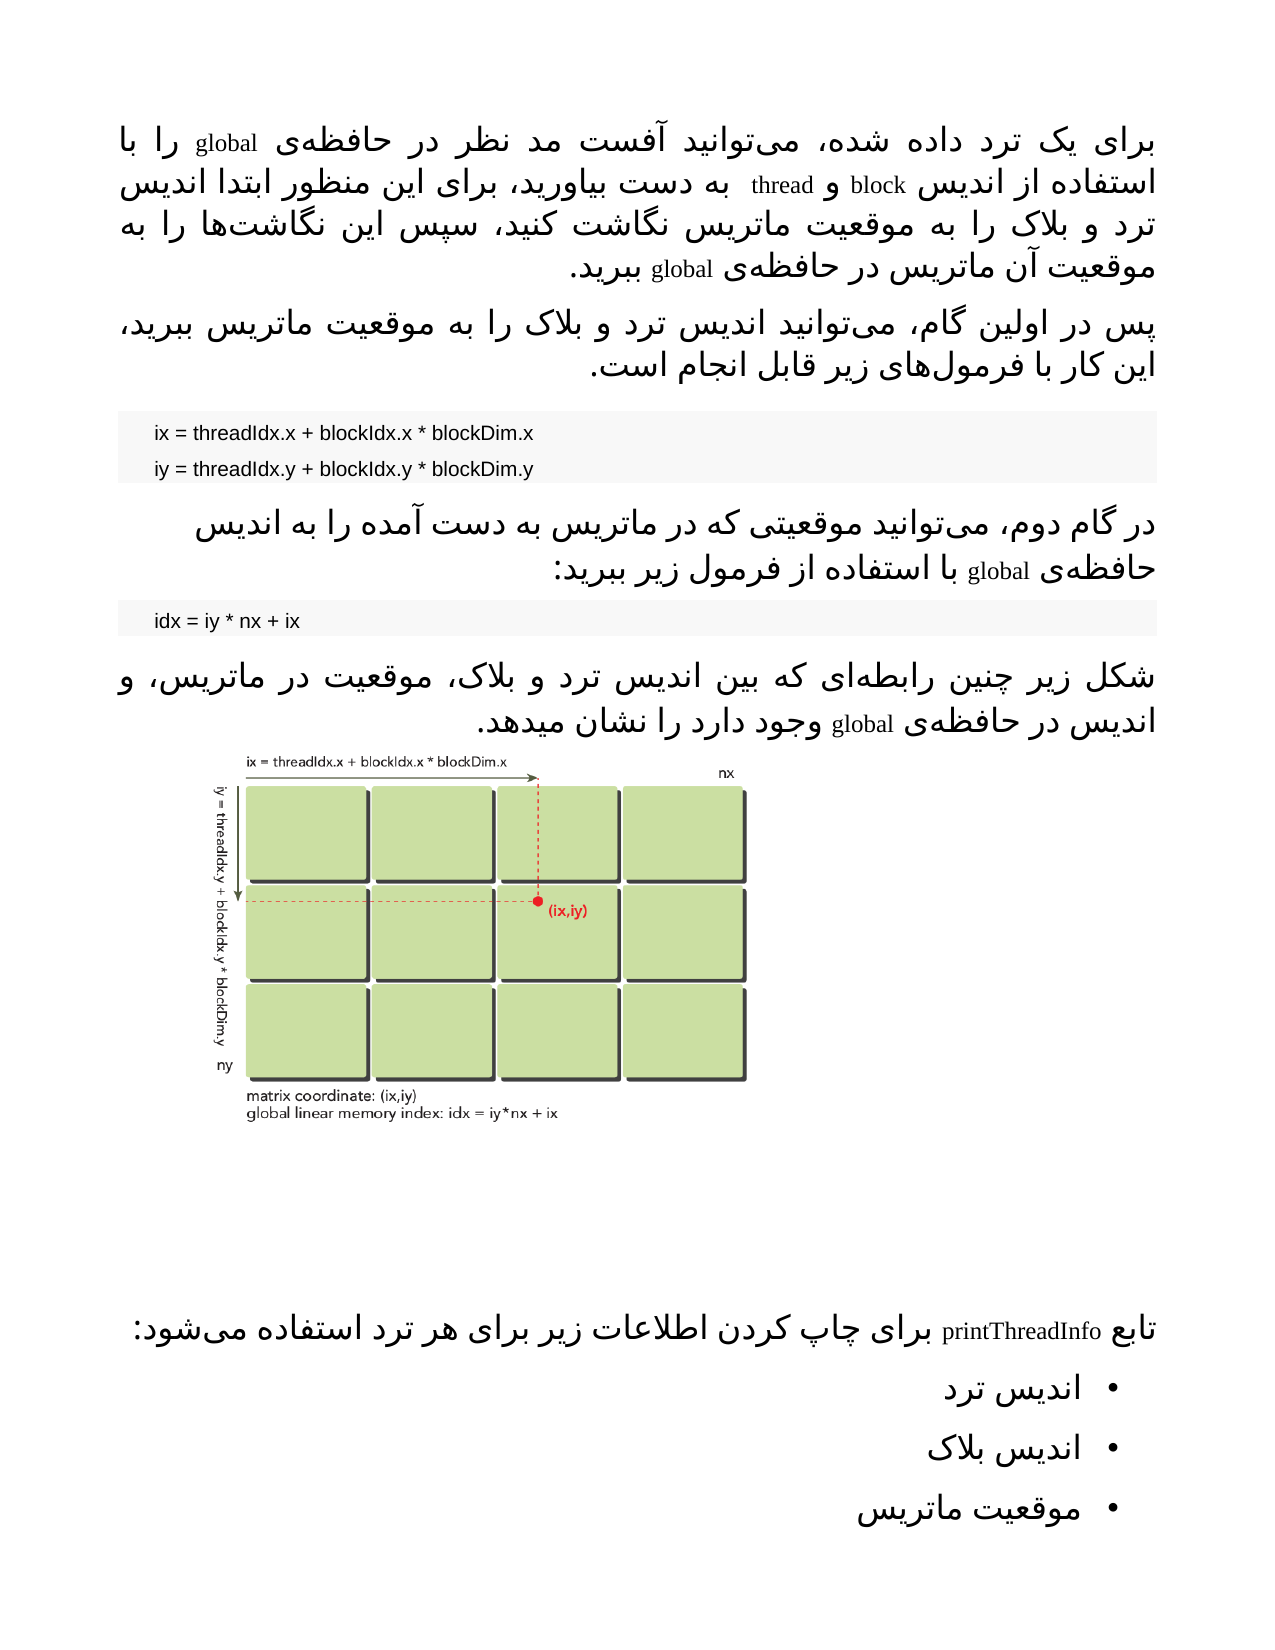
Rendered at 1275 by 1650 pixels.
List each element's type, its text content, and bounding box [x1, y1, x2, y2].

text در گام دوم، می‌توانید موقعیتی که در ماتریس به دست آمده را به اندیس حافظه‌ی global با استفاده از فرمول زیر ببرید: [118, 498, 1157, 588]
list اندیس بلاک [118, 1423, 1119, 1468]
text پس در اولین گام، می‌توانید اندیس ترد و بلاک را به موقعیت ماتریس ببرید، این کار با فرمول‌های زیر قابل انجام است. [118, 301, 1157, 384]
text ix = threadIdx.x + blockIdx.x * blockDim.x [118, 411, 1157, 447]
list اندیس ترد [118, 1363, 1119, 1408]
picture [118, 741, 1157, 1124]
text برای یک ترد داده شده، می‌توانید آفست مد نظر در حافظه‌ی global را با استفاده از اندیس block و thread به دست بیاورید، برای این منظور ابتدا اندیس ترد و بلاک را به موقعیت ماتریس نگاشت کنید، سپس این نگاشت‌ها را به موقعیت آن ماتریس در حافظه‌ی global ببرید. [118, 118, 1157, 286]
text شکل زیر چنین رابطه‌ای که بین اندیس ترد‌ و بلاک، موقعیت در ماتریس، و اندیس در حافظه‌ی global وجود دارد را نشان میدهد. [118, 651, 1157, 741]
text تابع printThreadInfo برای چاپ کردن اطلاعات زیر برای هر ترد استفاده می‌شود: [118, 1303, 1157, 1348]
list موقعیت ماتریس [118, 1483, 1119, 1528]
text idx = iy * nx + ix [118, 600, 1157, 636]
text iy = threadIdx.y + blockIdx.y * blockDim.y [118, 447, 1157, 483]
